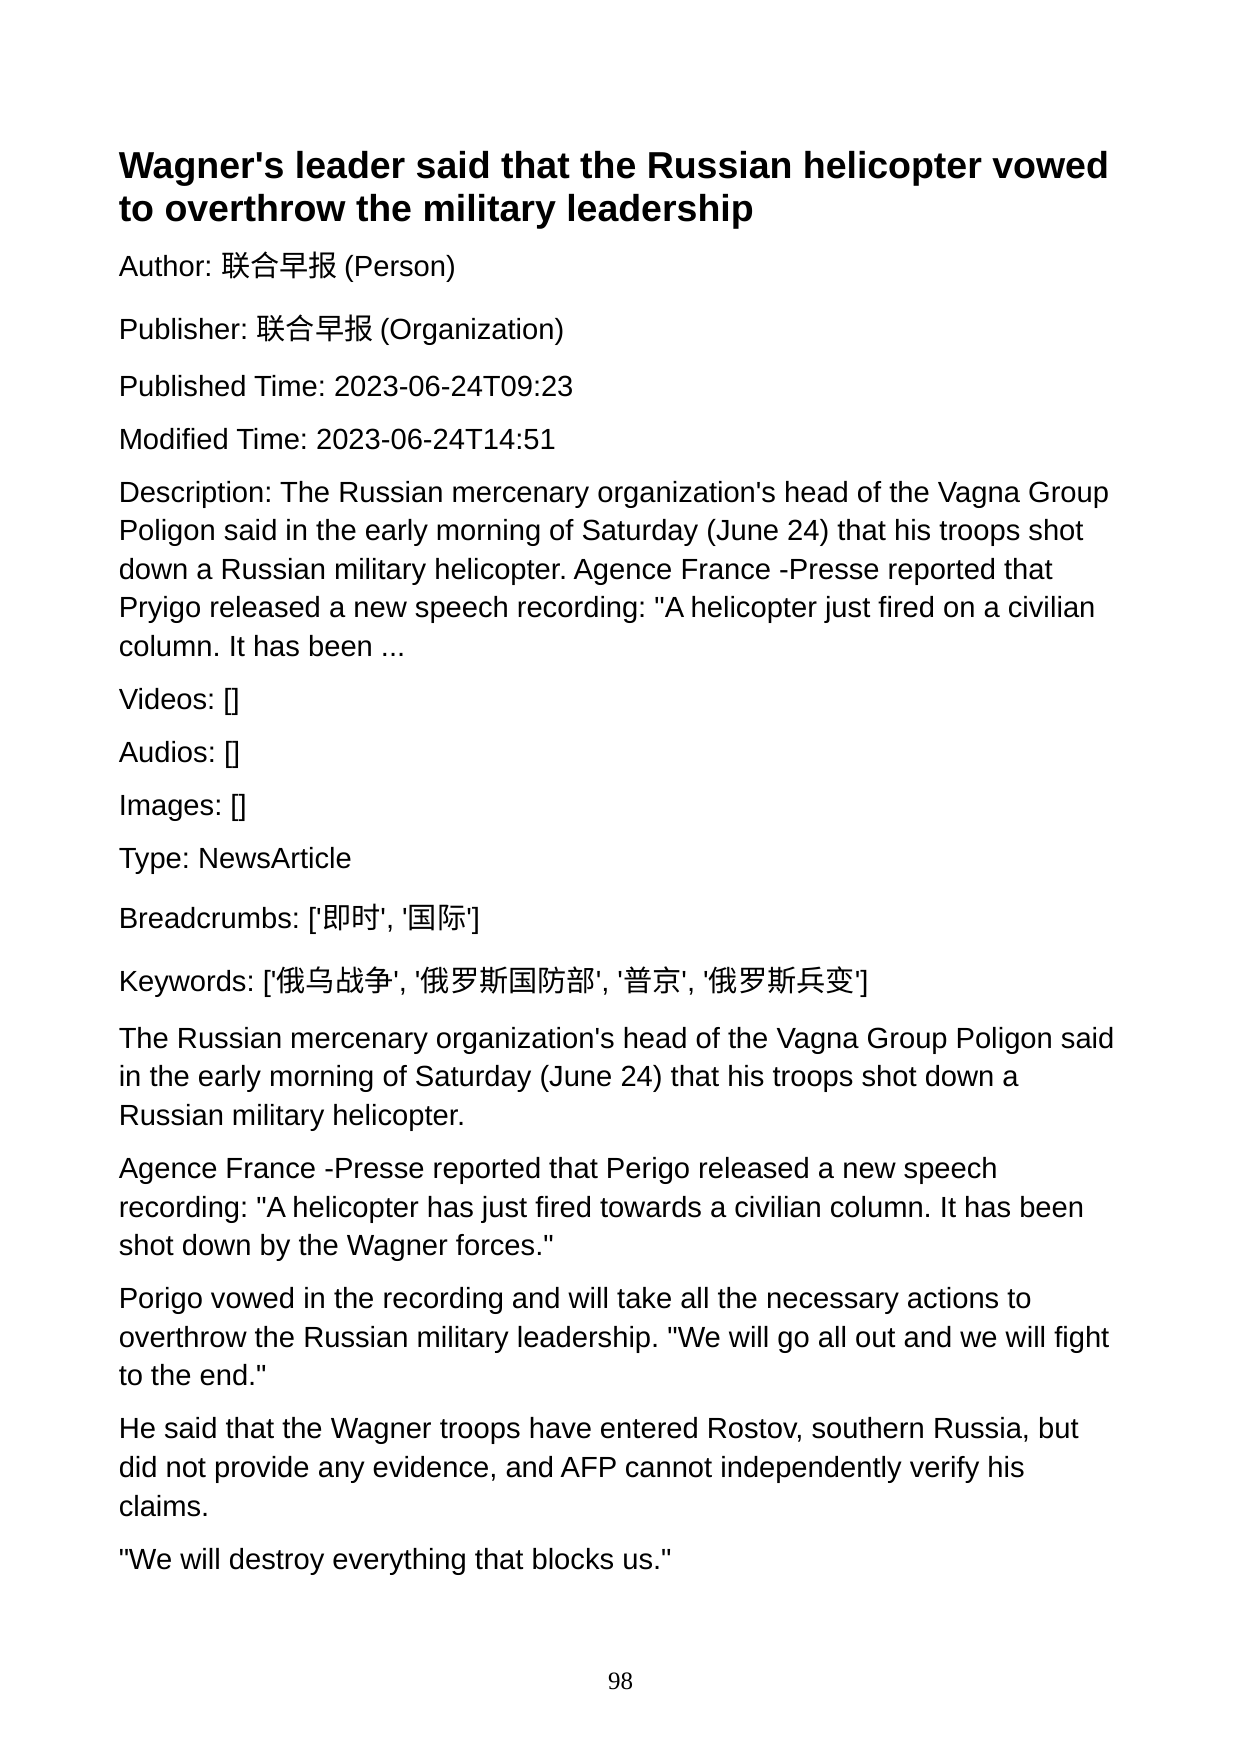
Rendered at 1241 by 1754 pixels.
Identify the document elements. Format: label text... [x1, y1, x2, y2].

text Type: NewsArticle [118, 841, 1122, 875]
text "We will destroy everything that blocks us." [118, 1542, 1122, 1575]
text Videos: [] [118, 682, 1122, 716]
text Images: [] [118, 788, 1122, 822]
text The Russian mercenary organization's head of the Vagna Group Poligon said in the early morning of Saturday (June 24) that his troops shot down a Russian military helicopter. [118, 1021, 1122, 1131]
text He said that the Wagner troops have entered Rostov, southern Russia, but did not provide any evidence, and AFP cannot independently verify his claims. [118, 1411, 1122, 1522]
text Agence France -Presse reported that Perigo released a new speech recording: "A helicopter has just fired towards a civilian column. It has been shot down by the Wagner forces." [118, 1151, 1122, 1262]
text Published Time: 2023-06-24T09:23 [118, 368, 1122, 402]
text Porigo vowed in the recording and will take all the necessary actions to overthrow the Russian military leadership. "We will go all out and we will fight to the end." [118, 1281, 1122, 1392]
text Publisher: 联合早报 (Organization) [118, 305, 1122, 348]
subtitle Wagner's leader said that the Russian helicopter vowed to overthrow the military leadership [118, 143, 1122, 230]
text Description: The Russian mercenary organization's head of the Vagna Group Poligon said in the early morning of Saturday (June 24) that his troops shot down a Russian military helicopter. Agence France -Presse reported that Pryigo released a new speech recording: "A helicopter just fired on a civilian column. It has been ... [118, 475, 1122, 662]
text Keywords: ['俄乌战争', '俄罗斯国防部', '普京', '俄罗斯兵变'] [118, 958, 1122, 1000]
text Audios: [] [118, 735, 1122, 769]
text Breadcrumbs: ['即时', '国际'] [118, 894, 1122, 937]
text Modified Time: 2023-06-24T14:51 [118, 422, 1122, 455]
text Author: 联合早报 (Person) [118, 242, 1122, 284]
